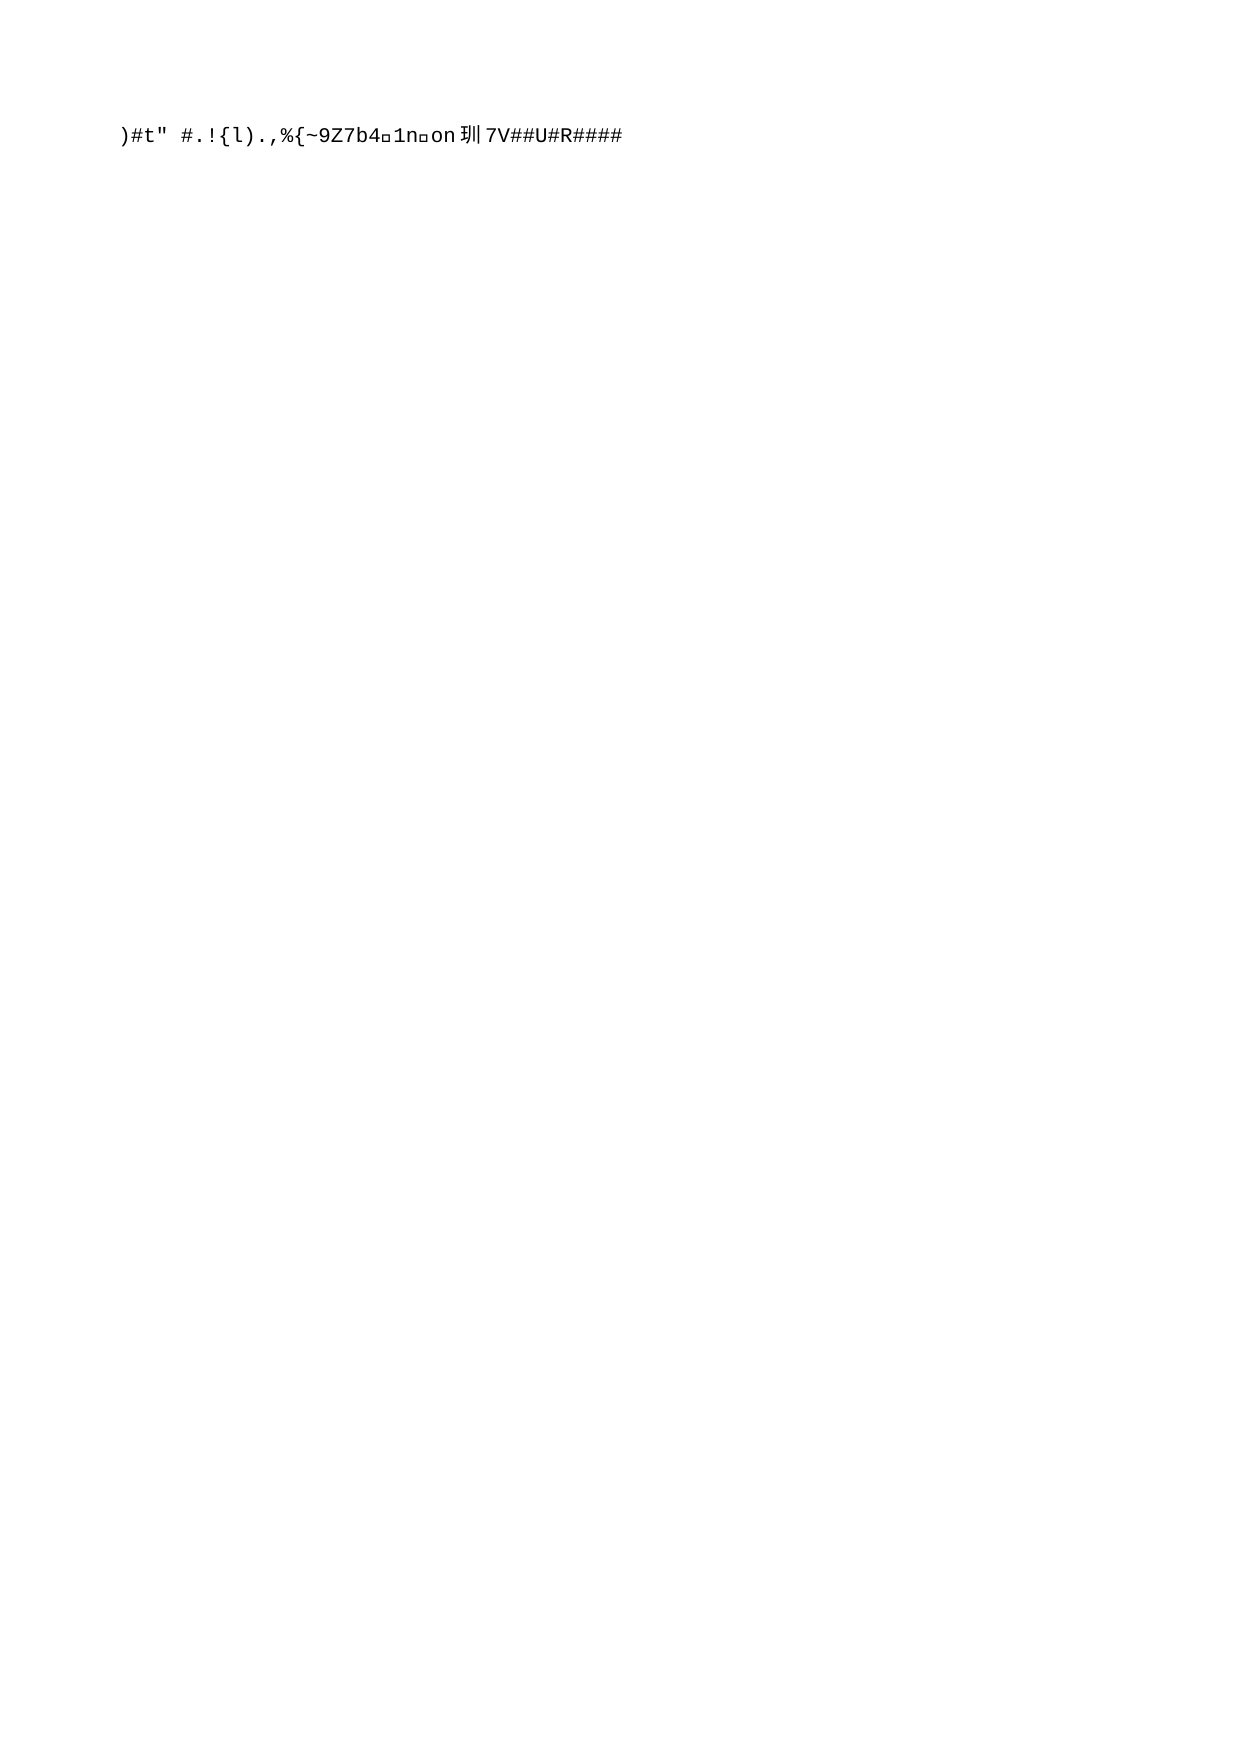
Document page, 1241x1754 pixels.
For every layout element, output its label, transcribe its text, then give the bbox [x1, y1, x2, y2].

text )#t" #.!{l).,%{~9Z7b4�1n�on玔7V##U#R#### [118, 118, 1122, 148]
